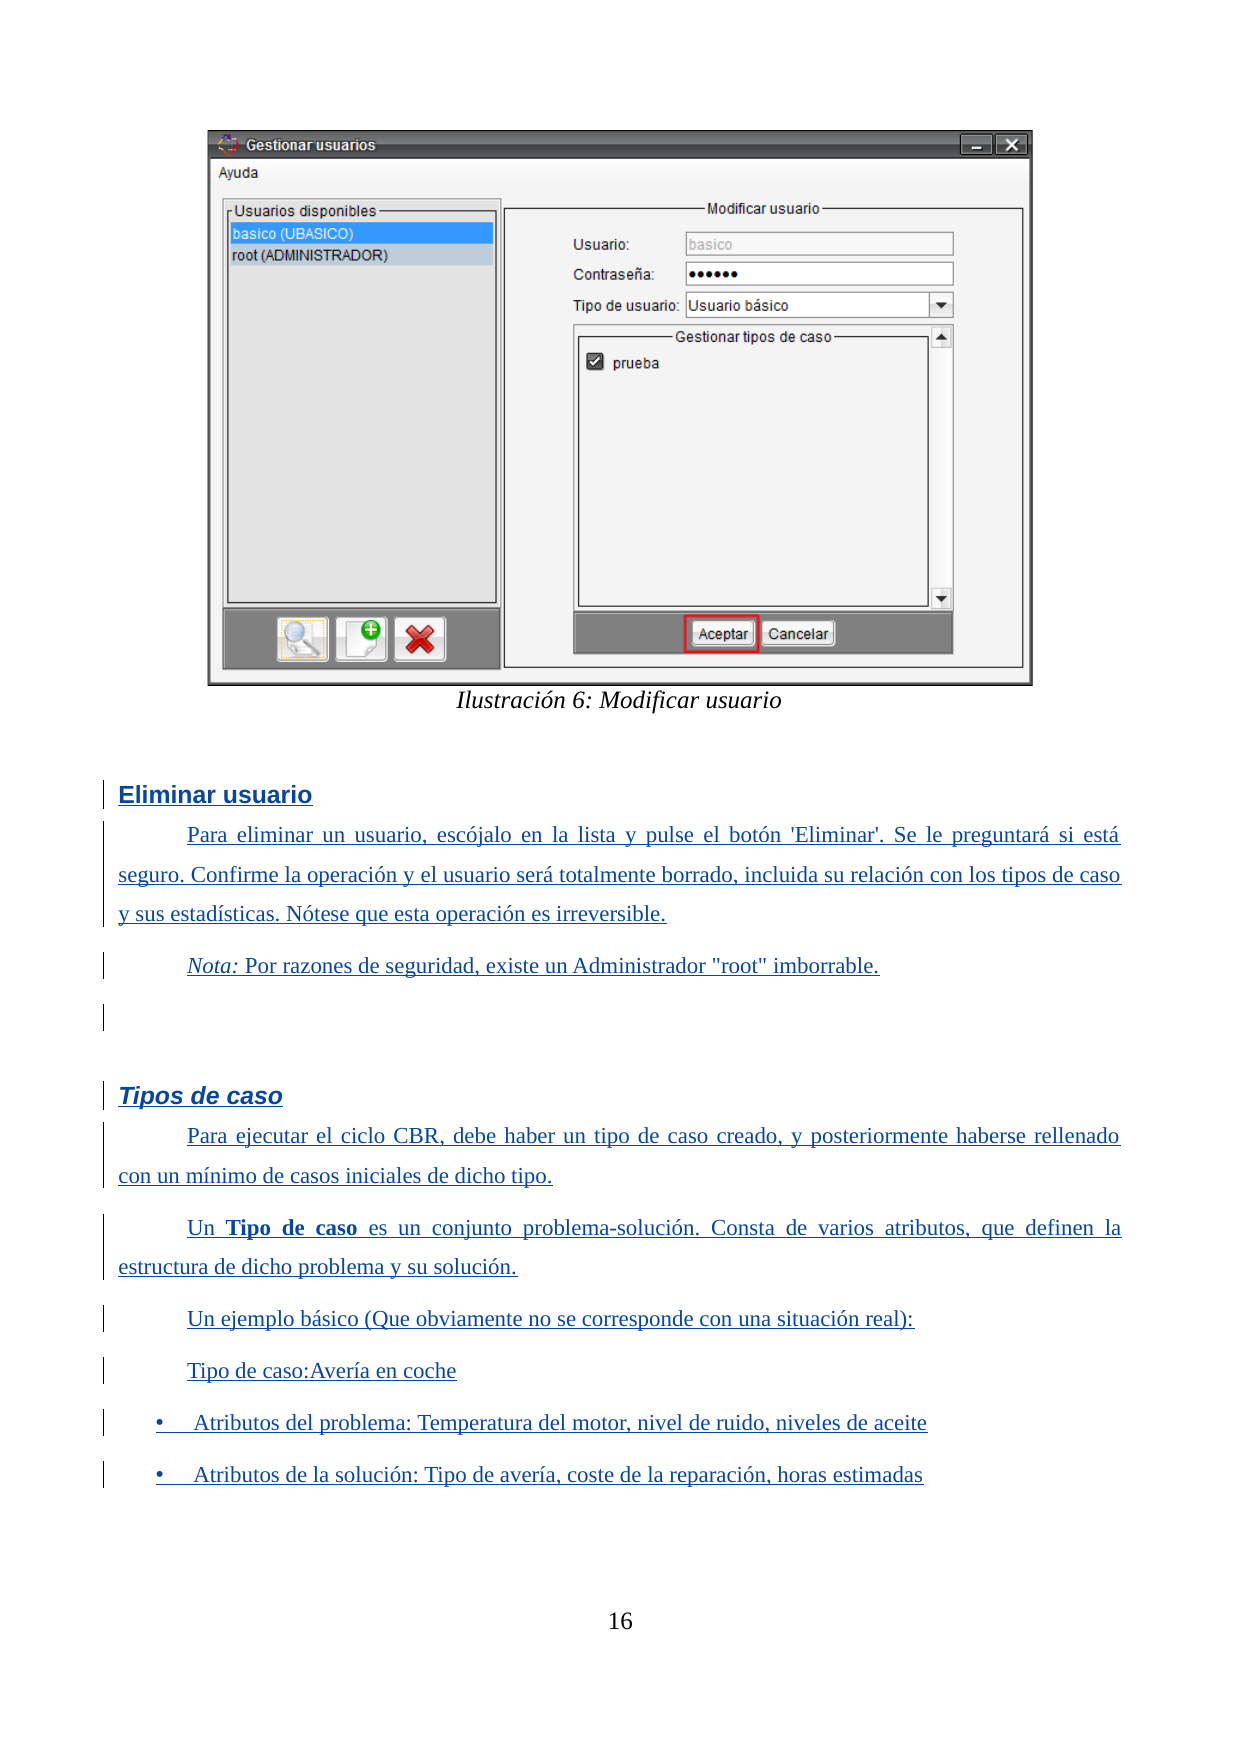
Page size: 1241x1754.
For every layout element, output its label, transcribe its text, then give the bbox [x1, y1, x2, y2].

text Un Tipo de caso es un conjunto problema-solución. Consta de varios atributos, que definen la estructura de dicho problema y su solución. [118, 1214, 1122, 1279]
text Tipo de caso:Avería en coche [118, 1357, 1122, 1383]
list Atributos de la solución: Tipo de avería, coste de la reparación, horas estimadas [156, 1461, 1122, 1487]
text y sus estadísticas. Nótese que esta operación es irreversible. [118, 885, 1122, 927]
text Para ejecutar el ciclo CBR, debe haber un tipo de caso creado, y posteriormente haberse rellenado con un mínimo de casos iniciales de dicho tipo. [118, 1122, 1122, 1188]
subtitle Tipos de caso [118, 1081, 1122, 1110]
text Ilustración 6: Modificar usuario [207, 686, 1033, 714]
text Un ejemplo básico (Que obviamente no se corresponde con una situación real): [118, 1305, 1122, 1332]
subtitle Eliminar usuario [118, 780, 1122, 809]
text Nota: Por razones de seguridad, existe un Administrador "root" imborrable. [118, 952, 1122, 979]
text Para eliminar un usuario, escójalo en la lista y pulse el botón 'Eliminar'. Se le preguntará si está seguro. Confirme la operación y el usuario será totalmente borrado, incluida su relación con los tipos de caso [118, 821, 1122, 884]
list Atributos del problema: Temperatura del motor, nivel de ruido, niveles de aceite [156, 1409, 1122, 1436]
